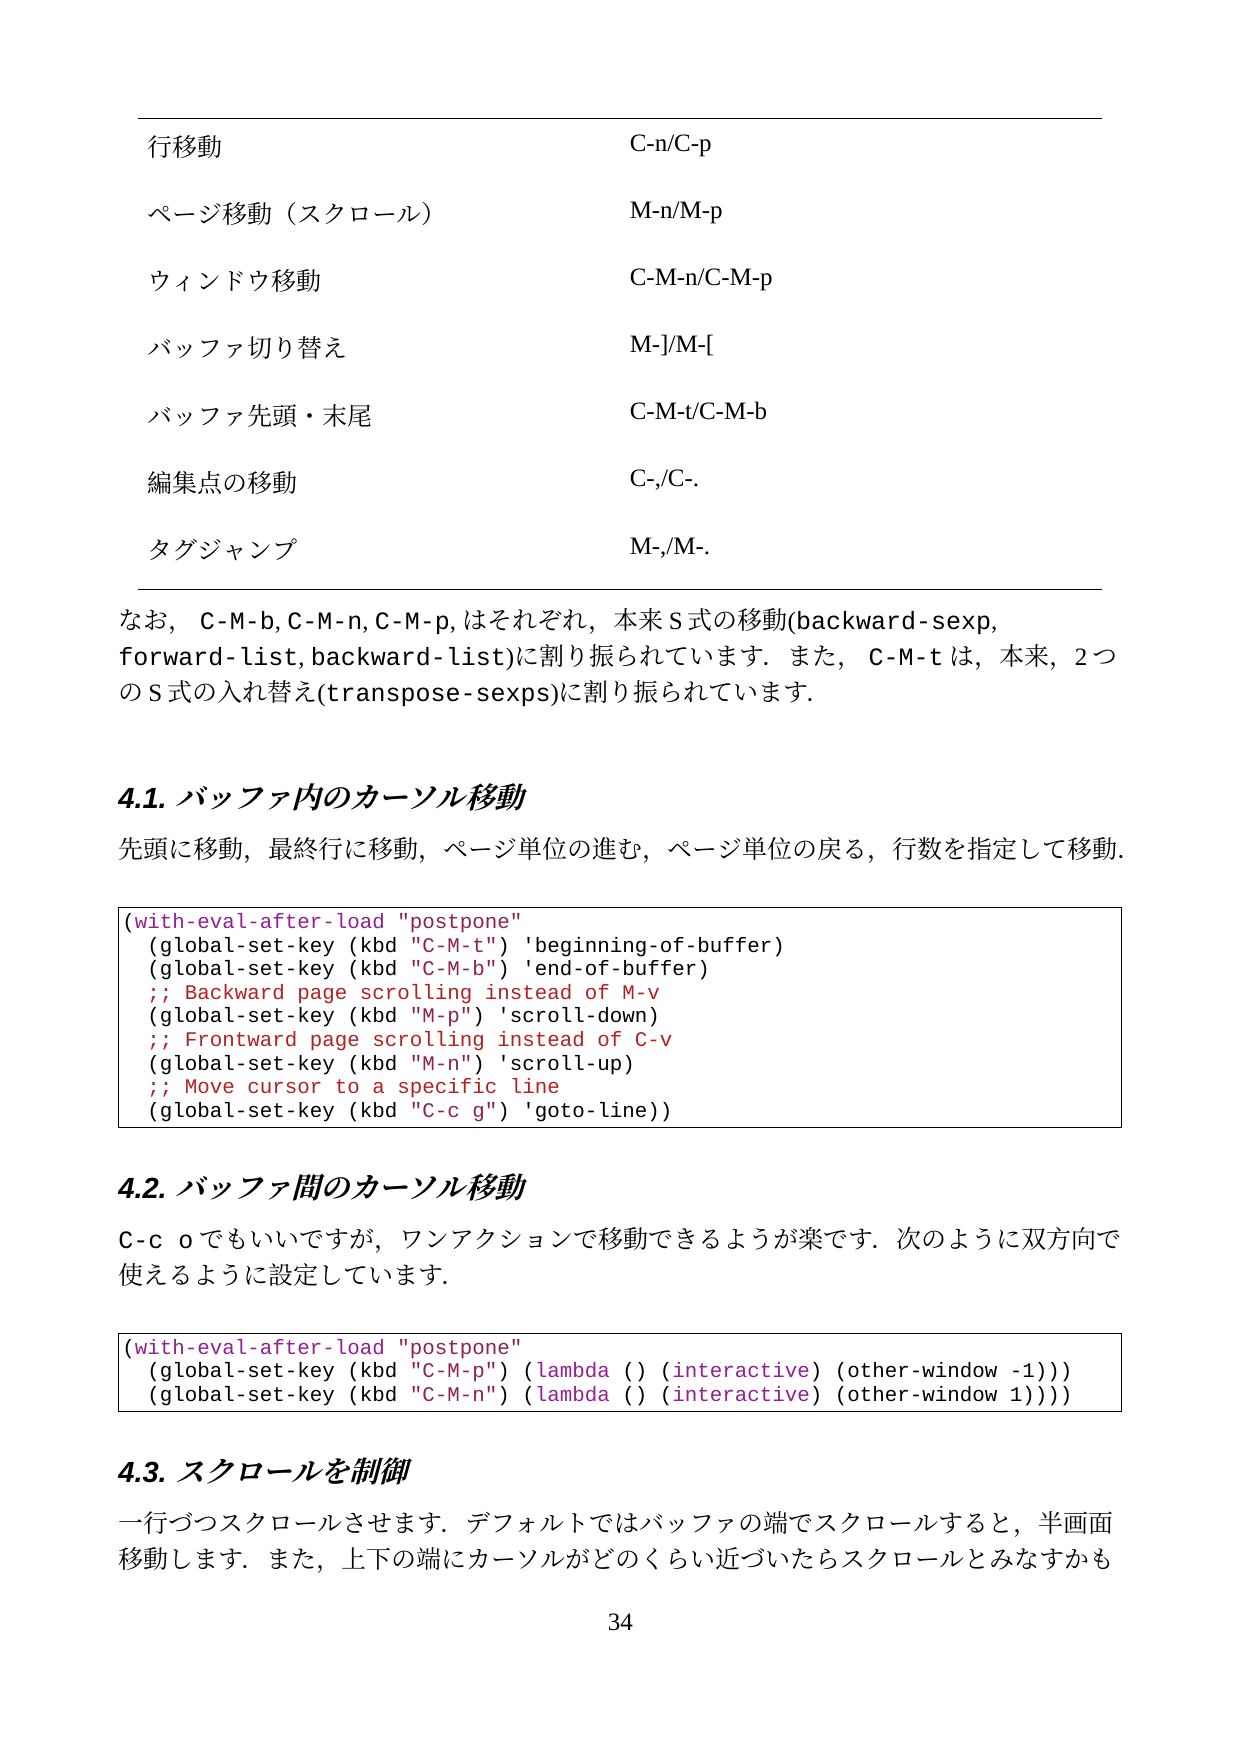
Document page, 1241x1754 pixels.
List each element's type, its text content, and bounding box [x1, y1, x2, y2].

text 一行づつスクロールさせます．デフォルトではバッファの端でスクロールすると，半画面移動します．また，上下の端にカーソルがどのくらい近づいたらスクロールとみなすかも [118, 1503, 1122, 1575]
text ;; Backward page scrolling instead of M-v [119, 978, 1121, 1002]
text (global-set-key (kbd "C-M-n") (lambda () (interactive) (other-window 1)))) [119, 1380, 1121, 1411]
table_cell C-M-t/C-M-b [620, 387, 1102, 454]
table_cell C-,/C-. [620, 454, 1102, 521]
text ;; Frontward page scrolling instead of C-v [119, 1025, 1121, 1049]
text ;; Move cursor to a specific line [119, 1072, 1121, 1096]
table_cell バッファ先頭・末尾 [138, 387, 620, 454]
table_cell バッファ切り替え [138, 320, 620, 387]
table_cell M-n/M-p [620, 185, 1102, 253]
text (with-eval-after-load "postpone" [119, 908, 1121, 931]
table_cell ウィンドウ移動 [138, 253, 620, 320]
table_cell C-M-n/C-M-p [620, 253, 1102, 320]
table_cell M-,/M-. [620, 521, 1102, 588]
text (global-set-key (kbd "C-M-p") (lambda () (interactive) (other-window -1))) [119, 1357, 1121, 1380]
subtitle スクロールを制御 [118, 1449, 1122, 1491]
table_header 行移動 [138, 119, 620, 185]
table_cell ページ移動（スクロール） [138, 185, 620, 253]
text なお， C-M-b, C-M-n, C-M-p, はそれぞれ，本来S式の移動(backward-sexp, forward-list, backward-list)に割り振られています．また， C-M-t は，本来，2つのS式の入れ替え(transpose-sexps)に割り振られています． [118, 600, 1122, 738]
text 先頭に移動，最終行に移動，ページ単位の進む，ページ単位の戻る，行数を指定して移動． [118, 830, 1122, 894]
subtitle バッファ間のカーソル移動 [118, 1165, 1122, 1207]
table_cell M-]/M-[ [620, 320, 1102, 387]
text (with-eval-after-load "postpone" [119, 1334, 1121, 1357]
text (global-set-key (kbd "M-n") 'scroll-up) [119, 1049, 1121, 1072]
text (global-set-key (kbd "C-M-t") 'beginning-of-buffer) [119, 931, 1121, 954]
table_cell 編集点の移動 [138, 454, 620, 521]
subtitle バッファ内のカーソル移動 [118, 775, 1122, 817]
table_header C-n/C-p [620, 119, 1102, 185]
text (global-set-key (kbd "C-c g") 'goto-line)) [119, 1096, 1121, 1127]
text (global-set-key (kbd "M-p") 'scroll-down) [119, 1002, 1121, 1025]
table_cell タグジャンプ [138, 521, 620, 588]
text (global-set-key (kbd "C-M-b") 'end-of-buffer) [119, 954, 1121, 978]
text C-c o でもいいですが，ワンアクションで移動できるようが楽です．次のように双方向で使えるように設定しています． [118, 1219, 1122, 1320]
